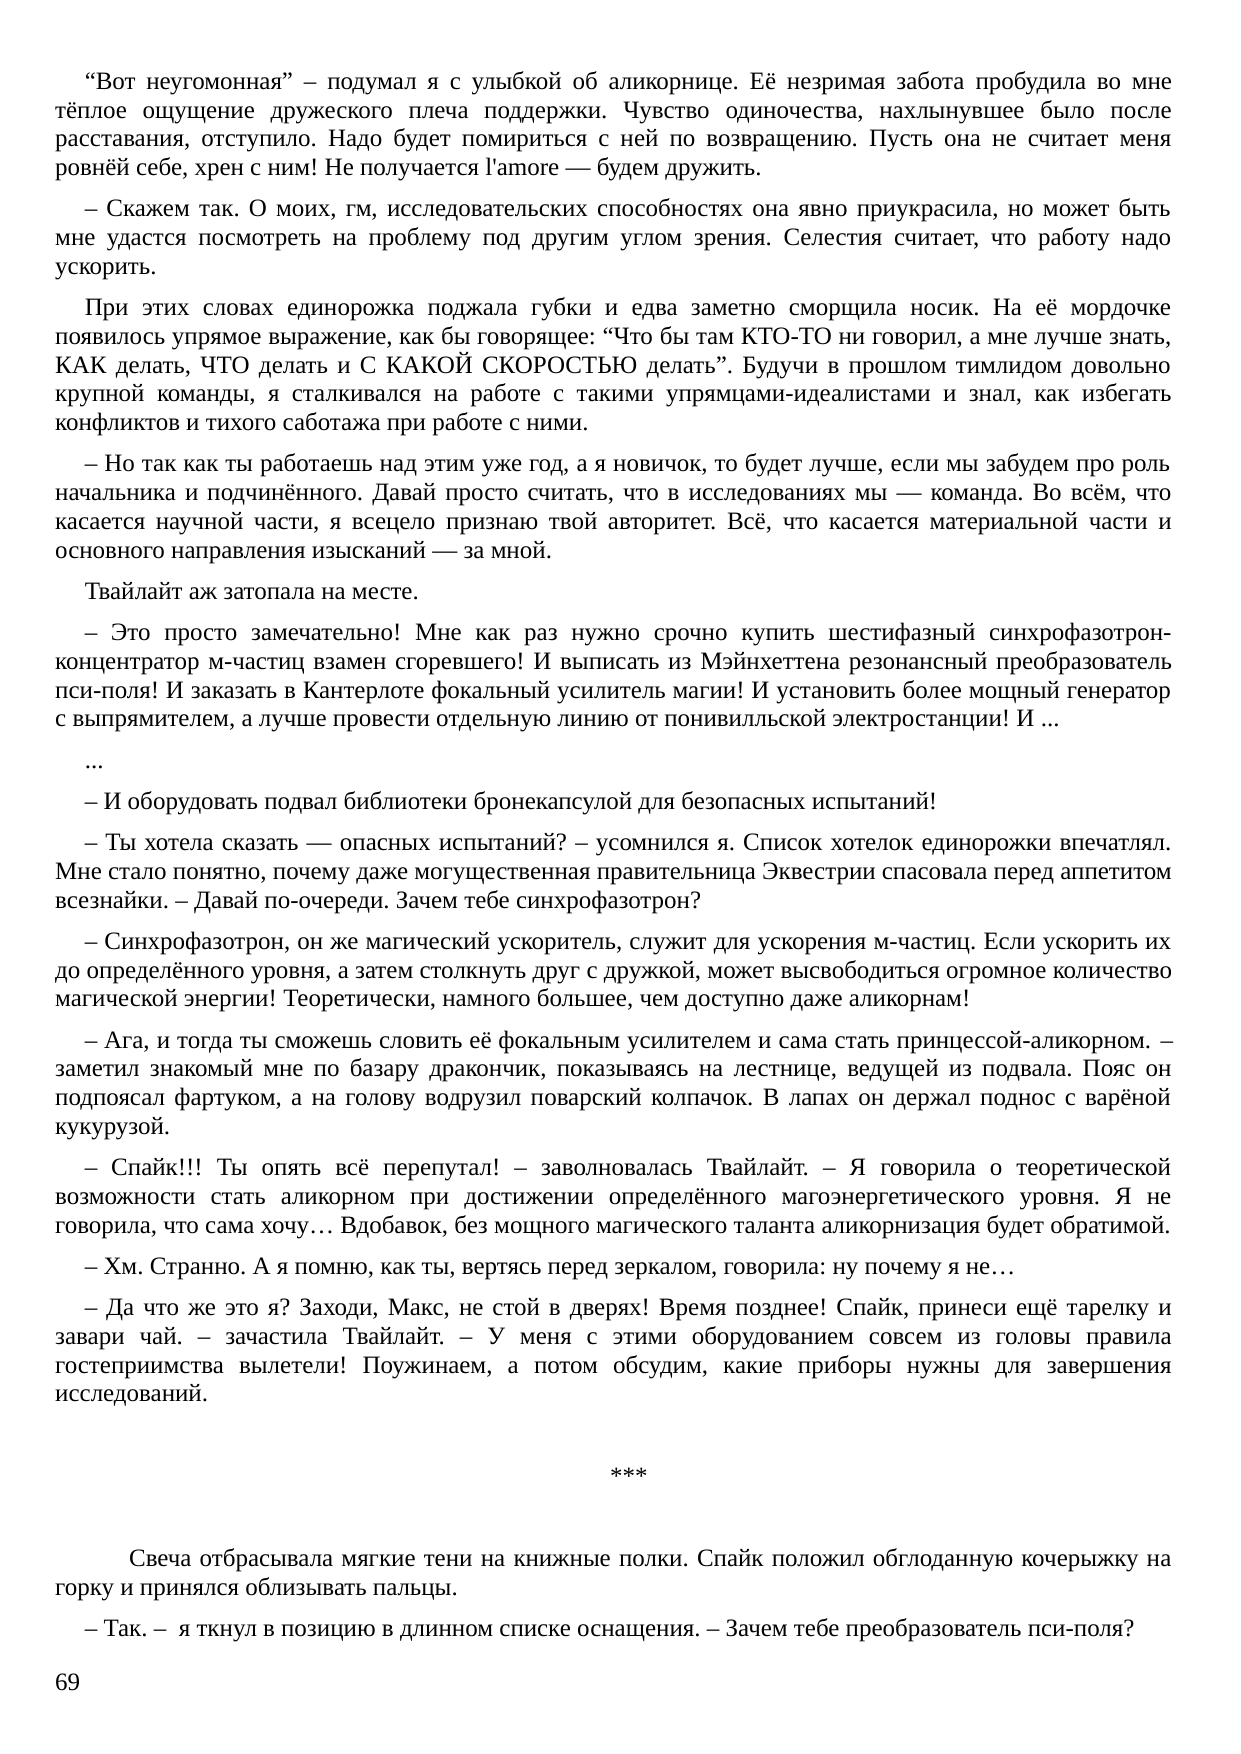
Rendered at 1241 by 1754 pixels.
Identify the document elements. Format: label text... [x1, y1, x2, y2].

text – Но так как ты работаешь над этим уже год, а я новичок, то будет лучше, если мы забудем про роль начальника и подчинённого. Давай просто считать, что в исследованиях мы — команда. Во всём, что касается научной части, я всецело признаю твой авторитет. Всё, что касается материальной части и основного направления изысканий — за мной. [55, 448, 1173, 563]
text – Ага, и тогда ты сможешь словить её фокальным усилителем и сама стать принцессой-аликорном. – заметил знакомый мне по базару дракончик, показываясь на лестнице, ведущей из подвала. Пояс он подпоясал фартуком, а на голову водрузил поварский колпачок. В лапах он держал поднос с варёной кукурузой. [55, 1025, 1173, 1140]
text – Да что же это я? Заходи, Макс, не стой в дверях! Время позднее! Спайк, принеси ещё тарелку и завари чай. – зачастила Твайлайт. – У меня с этими оборудованием совсем из головы правила гостеприимства вылетели! Поужинаем, а потом обсудим, какие приборы нужны для завершения исследований. [55, 1292, 1173, 1407]
text “Вот неугомонная” – подумал я с улыбкой об аликорнице. Её незримая забота пробудила во мне тёплое ощущение дружеского плеча поддержки. Чувство одиночества, нахлынувшее было после расставания, отступило. Надо будет помириться с ней по возвращению. Пусть она не считает меня ровнёй себе, хрен с ним! Не получается l'amore — будем дружить. [55, 66, 1173, 181]
text – Это просто замечательно! Мне как раз нужно срочно купить шестифазный синхрофазотрон-концентратор м-частиц взамен сгоревшего! И выписать из Мэйнхеттена резонансный преобразователь пси-поля! И заказать в Кантерлоте фокальный усилитель магии! И установить более мощный генератор с выпрямителем, а лучше провести отдельную линию от понивилльской электростанции! И ... [55, 617, 1173, 732]
text – Ты хотела сказать — опасных испытаний? – усомнился я. Список хотелок единорожки впечатлял. Мне стало понятно, почему даже могущественная правительница Эквестрии спасовала перед аппетитом всезнайки. – Давай по-очереди. Зачем тебе синхрофазотрон? [55, 827, 1173, 913]
text ... [55, 745, 1173, 773]
text – Синхрофазотрон, он же магический ускоритель, служит для ускорения м-частиц. Если ускорить их до определённого уровня, а затем столкнуть друг с дружкой, может высвободиться огромное количество магической энергии! Теоретически, намного большее, чем доступно даже аликорнам! [55, 926, 1173, 1012]
text – Хм. Странно. А я помню, как ты, вертясь перед зеркалом, говорила: ну почему я не… [55, 1251, 1173, 1280]
text – Спайк!!! Ты опять всё перепутал! – заволновалась Твайлайт. – Я говорила о теоретической возможности стать аликорном при достижении определённого магоэнергетического уровня. Я не говорила, что сама хочу… Вдобавок, без мощного магического таланта аликорнизация будет обратимой. [55, 1152, 1173, 1238]
text Твайлайт аж затопала на месте. [55, 576, 1173, 605]
text При этих словах единорожка поджала губки и едва заметно сморщила носик. На её мордочке появилось упрямое выражение, как бы говорящее: “Что бы там КТО-ТО ни говорил, а мне лучше знать, КАК делать, ЧТО делать и С КАКОЙ СКОРОСТЬЮ делать”. Будучи в прошлом тимлидом довольно крупной команды, я сталкивался на работе с такими упрямцами-идеалистами и знал, как избегать конфликтов и тихого саботажа при работе с ними. [55, 292, 1173, 436]
text *** [55, 1461, 1173, 1490]
text – И оборудовать подвал библиотеки бронекапсулой для безопасных испытаний! [55, 786, 1173, 815]
text – Скажем так. О моих, гм, исследовательских способностях она явно приукрасила, но может быть мне удастся посмотреть на проблему под другим углом зрения. Селестия считает, что работу надо ускорить. [55, 193, 1173, 280]
text – Так. – я ткнул в позицию в длинном списке оснащения. – Зачем тебе преобразователь пси-поля? [55, 1613, 1173, 1642]
text Свеча отбрасывала мягкие тени на книжные полки. Спайк положил обглоданную кочерыжку на горку и принялся облизывать пальцы. [55, 1543, 1173, 1601]
